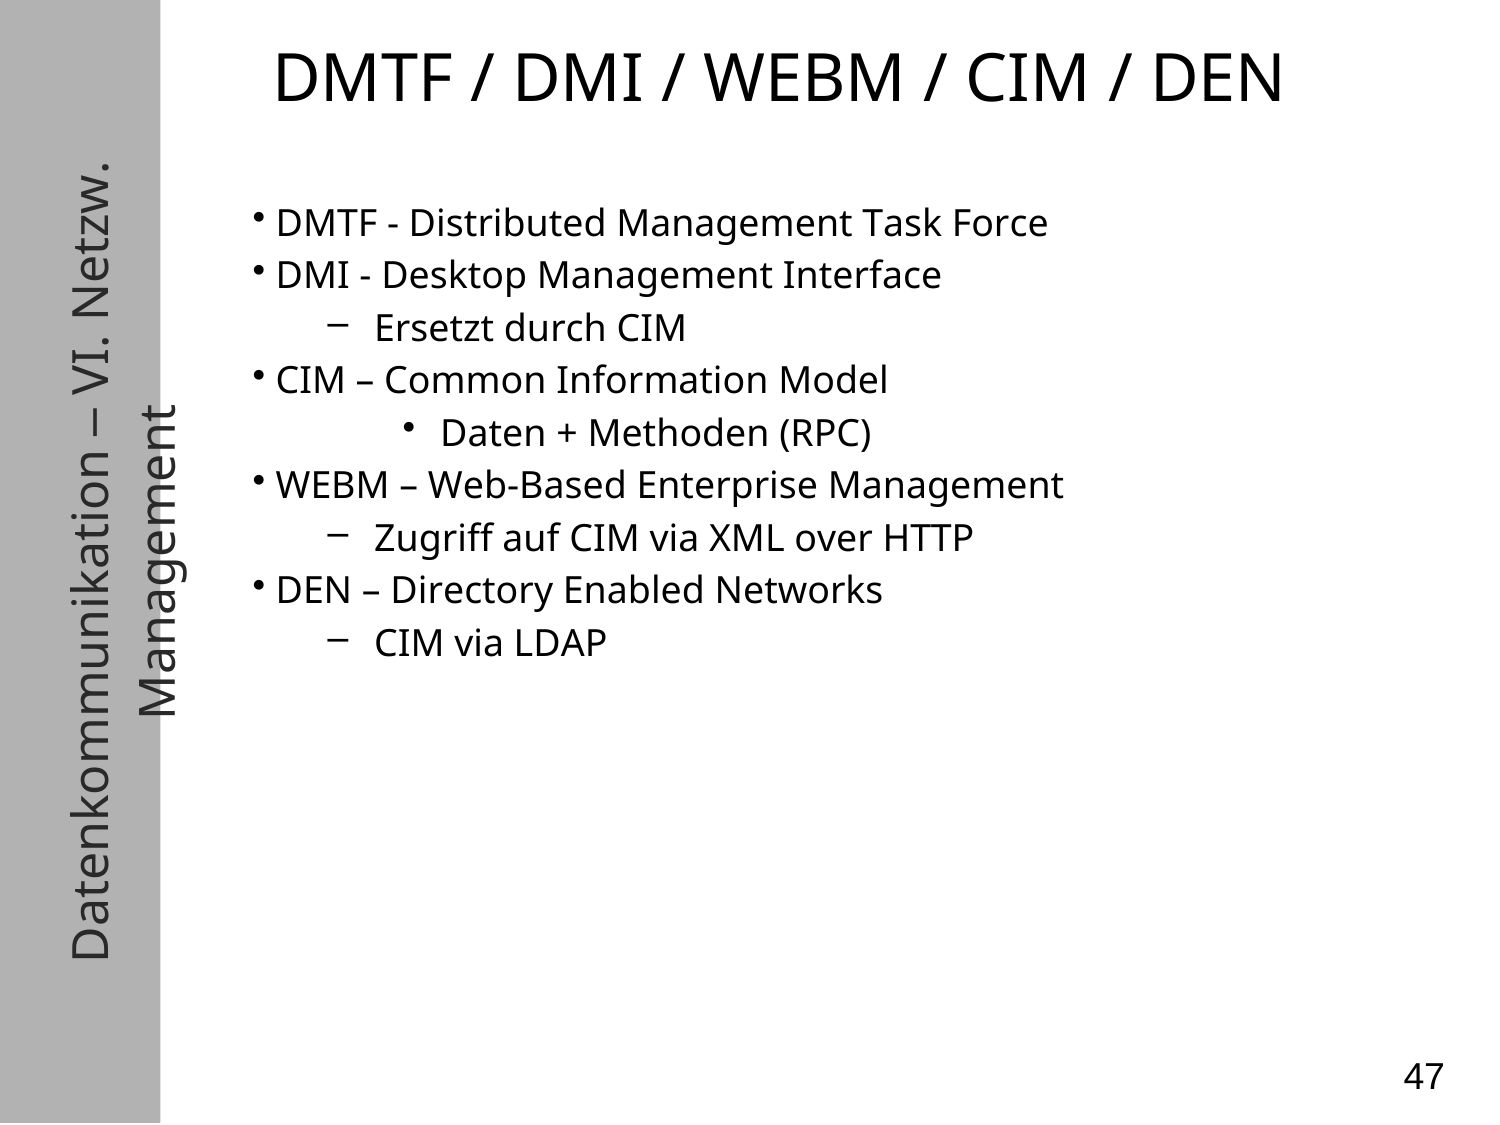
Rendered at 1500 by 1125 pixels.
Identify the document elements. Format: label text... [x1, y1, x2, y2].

text_box [0, 0, 160, 1123]
text_box DMTF / DMI / WEBM / CIM / DEN [429, 27, 1130, 123]
text_box DMTF - Distributed Management Task Force DMI - Desktop Management Interface Ersetzt durch CIM CIM – Common Information Model Daten + Methoden (RPC) WEBM – Web-Based Enterprise Management Zugriff auf CIM via XML over HTTP DEN – Directory Enabled Networks CIM via LDAP [237, 187, 1448, 654]
text_box [1403, 1056, 1479, 1106]
text_box Datenkommunikation – VI. Netzw. Management [47, 1, 178, 1124]
